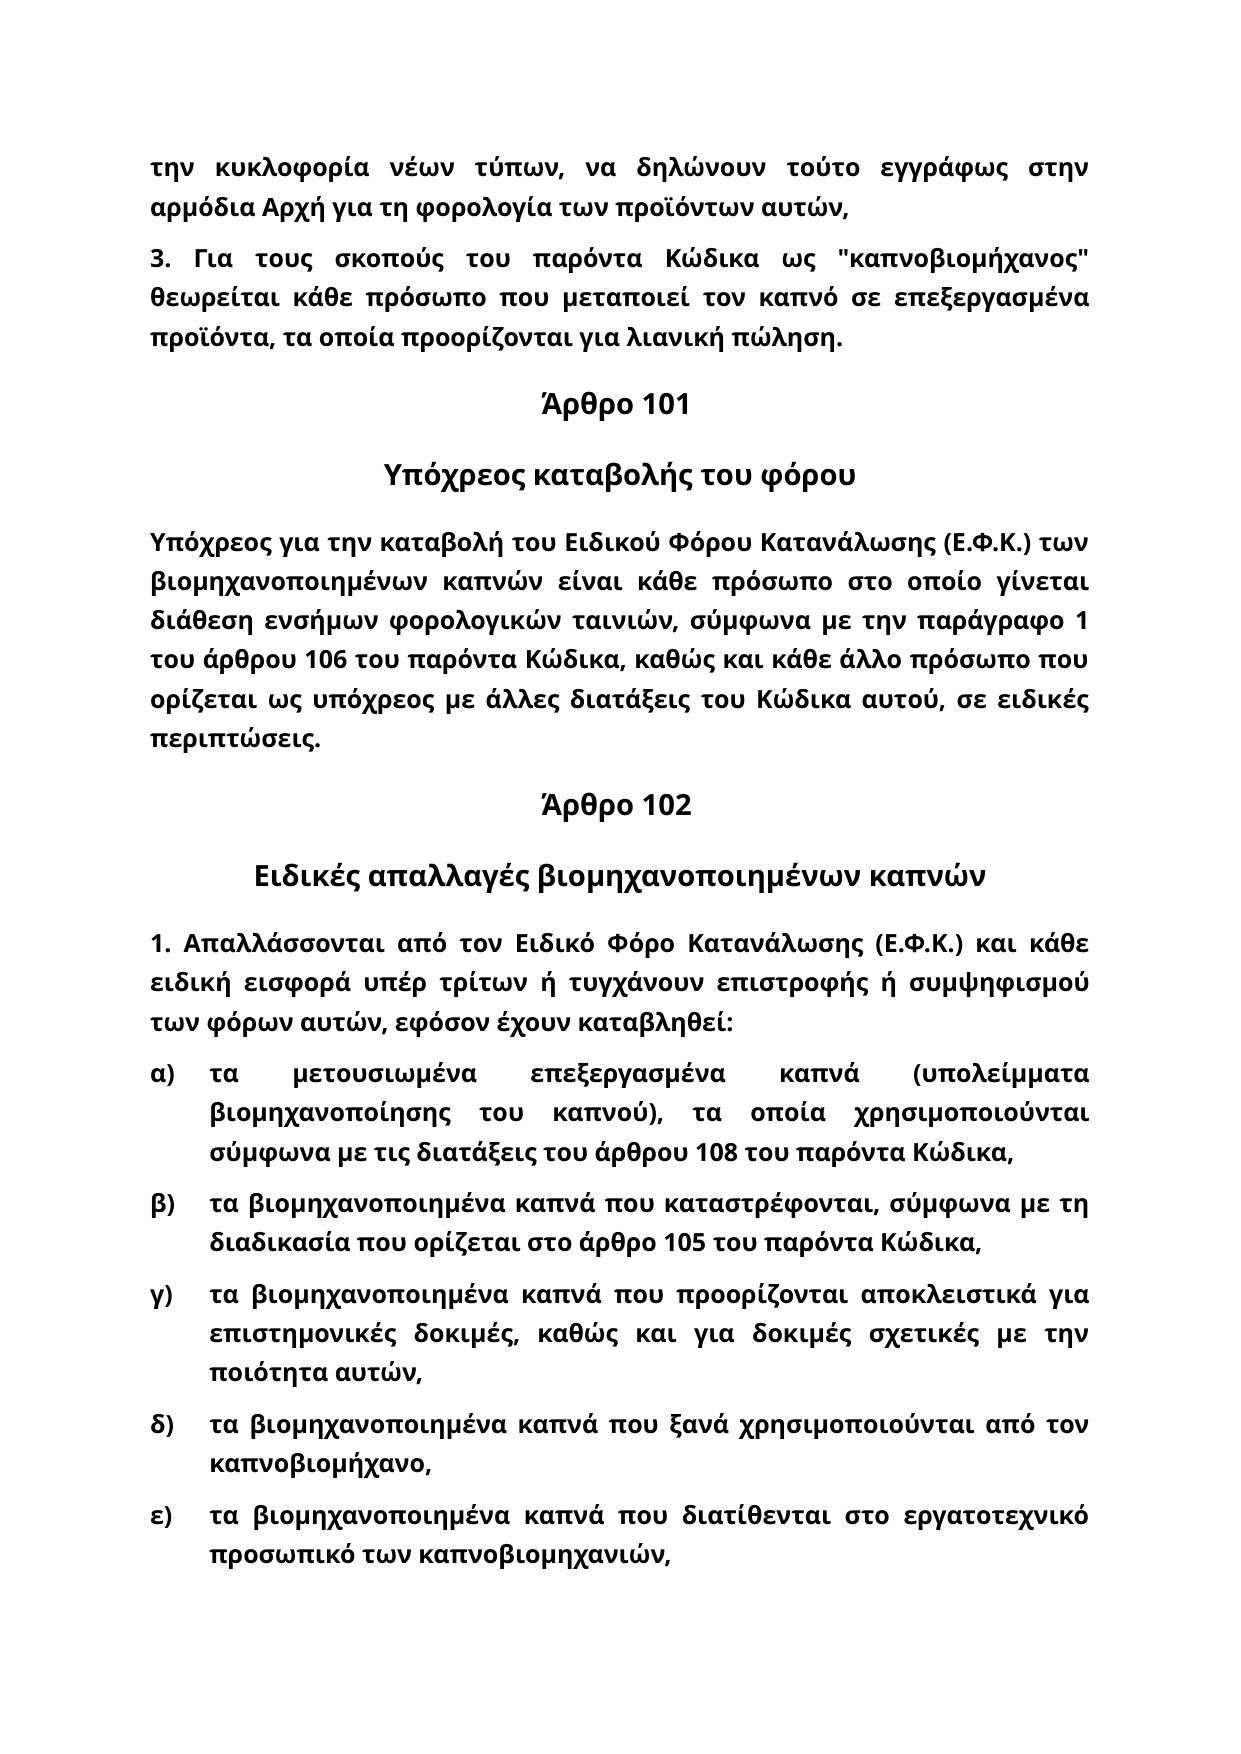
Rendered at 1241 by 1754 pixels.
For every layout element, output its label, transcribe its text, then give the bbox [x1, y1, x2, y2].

list δ) τα βιομηχανοποιημένα καπνά που ξανά χρησιμοποιούνται από τον καπνοβιομήχανο, [150, 1407, 1090, 1480]
text 1. Απαλλάσσονται από τον Ειδικό Φόρο Κατανάλωσης (Ε.Φ.Κ.) και κάθε ειδική εισφορά υπέρ τρίτων ή τυγχάνουν επιστροφής ή συμψηφισμού των φόρων αυτών, εφόσον έχουν καταβληθεί: [150, 926, 1090, 1038]
subtitle Άρθρο 102 [150, 784, 1090, 824]
list α) τα μετουσιωμένα επεξεργασμένα καπνά (υπολείμματα βιομηχανοποίησης του καπνού), τα οποία χρησιμοποιούνται σύμφωνα με τις διατάξεις του άρθρου 108 του παρόντα Κώδικα, [150, 1056, 1090, 1168]
text 3. Για τους σκοπούς του παρόντα Κώδικα ως "καπνοβιομήχανος" θεωρείται κάθε πρόσωπο που μεταποιεί τον καπνό σε επεξεργασμένα προϊόντα, τα οποία προορίζονται για λιανική πώληση. [150, 241, 1090, 353]
text την κυκλοφορία νέων τύπων, να δηλώνουν τούτο εγγράφως στην αρμόδια Αρχή για τη φορολογία των προϊόντων αυτών, [150, 150, 1090, 223]
subtitle Ειδικές απαλλαγές βιομηχανοποιημένων καπνών [150, 855, 1090, 895]
list β) τα βιομηχανοποιημένα καπνά που καταστρέφονται, σύμφωνα με τη διαδικασία που ορίζεται στο άρθρο 105 του παρόντα Κώδικα, [150, 1186, 1090, 1259]
subtitle Άρθρο 101 [150, 383, 1090, 423]
text Υπόχρεος για την καταβολή του Ειδικού Φόρου Κατανάλωσης (Ε.Φ.Κ.) των βιομηχανοποιημένων καπνών είναι κάθε πρόσωπο στο οποίο γίνεται διάθεση ενσήμων φορολογικών ταινιών, σύμφωνα με την παράγραφο 1 του άρθρου 106 του παρόντα Κώδικα, καθώς και κάθε άλλο πρόσωπο που ορίζεται ως υπόχρεος με άλλες διατάξεις του Κώδικα αυτού, σε ειδικές περιπτώσεις. [150, 524, 1090, 754]
subtitle Υπόχρεος καταβολής του φόρου [150, 454, 1090, 494]
list γ) τα βιομηχανοποιημένα καπνά που προορίζονται αποκλειστικά για επιστημονικές δοκιμές, καθώς και για δοκιμές σχετικές με την ποιότητα αυτών, [150, 1277, 1090, 1389]
list ε) τα βιομηχανοποιημένα καπνά που διατίθενται στο εργατοτεχνικό προσωπικό των καπνοβιομηχανιών, [150, 1497, 1090, 1571]
